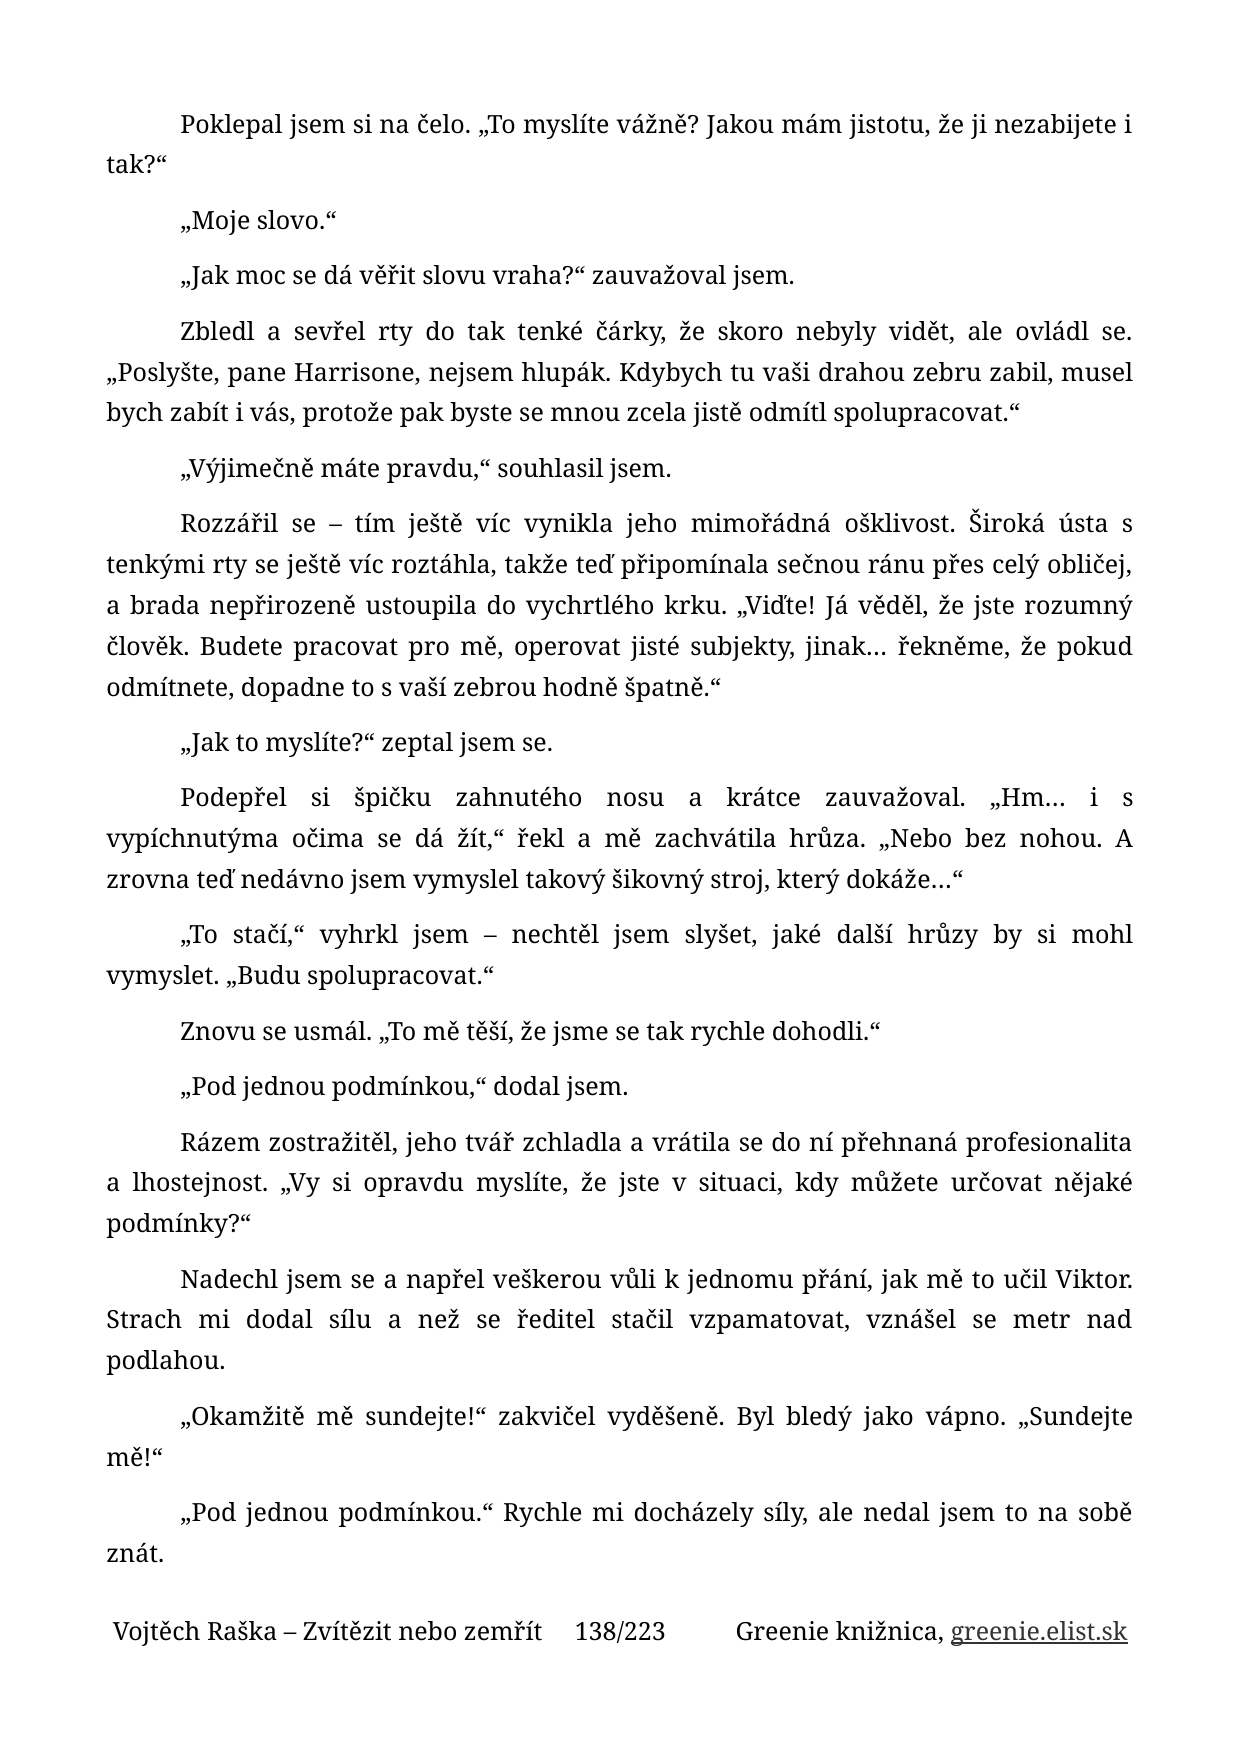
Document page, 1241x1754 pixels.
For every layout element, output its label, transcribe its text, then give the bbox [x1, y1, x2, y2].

text Rozzářil se – tím ještě víc vynikla jeho mimořádná ošklivost. Široká ústa s tenkými rty se ještě víc roztáhla, takže teď připomínala sečnou ránu přes celý obličej, a brada nepřirozeně ustoupila do vychrtlého krku. „Viďte! Já věděl, že jste rozumný člověk. Budete pracovat pro mě, operovat jisté subjekty, jinak… řekněme, že pokud odmítnete, dopadne to s vaší zebrou hodně špatně.“ [106, 506, 1134, 703]
text „Okamžitě mě sundejte!“ zakvičel vyděšeně. Byl bledý jako vápno. „Sundejte mě!“ [106, 1398, 1134, 1473]
text „Jak to myslíte?“ zeptal jsem se. [106, 724, 1134, 759]
text Rázem zostražitěl, jeho tvář zchladla a vrátila se do ní přehnaná profesionalita a lhostejnost. „Vy si opravdu myslíte, že jste v situaci, kdy můžete určovat nějaké podmínky?“ [106, 1124, 1134, 1240]
text „To stačí,“ vyhrkl jsem – nechtěl jsem slyšet, jaké další hrůzy by si mohl vymyslet. „Budu spolupracovat.“ [106, 917, 1134, 992]
text Znovu se usmál. „To mě těší, že jsme se tak rychle dohodli.“ [106, 1013, 1134, 1047]
text „Pod jednou podmínkou.“ Rychle mi docházely síly, ale nedal jsem to na sobě znát. [106, 1494, 1134, 1569]
text „Moje slovo.“ [106, 202, 1134, 237]
text Poklepal jsem si na čelo. „To myslíte vážně? Jakou mám jistotu, že ji nezabijete i tak?“ [106, 106, 1134, 181]
text Podepřel si špičku zahnutého nosu a krátce zauvažoval. „Hm… i s vypíchnutýma očima se dá žít,“ řekl a mě zachvátila hrůza. „Nebo bez nohou. A zrovna teď nedávno jsem vymyslel takový šikovný stroj, který dokáže…“ [106, 780, 1134, 896]
text Zbledl a sevřel rty do tak tenké čárky, že skoro nebyly vidět, ale ovládl se. „Poslyšte, pane Harrisone, nejsem hlupák. Kdybych tu vaši drahou zebru zabil, musel bych zabít i vás, protože pak byste se mnou zcela jistě odmítl spolupracovat.“ [106, 313, 1134, 429]
text Nadechl jsem se a napřel veškerou vůli k jednomu přání, jak mě to učil Viktor. Strach mi dodal sílu a než se ředitel stačil vzpamatovat, vznášel se metr nad podlahou. [106, 1261, 1134, 1377]
text „Pod jednou podmínkou,“ dodal jsem. [106, 1069, 1134, 1103]
text „Výjimečně máte pravdu,“ souhlasil jsem. [106, 450, 1134, 484]
text „Jak moc se dá věřit slovu vraha?“ zauvažoval jsem. [106, 258, 1134, 292]
